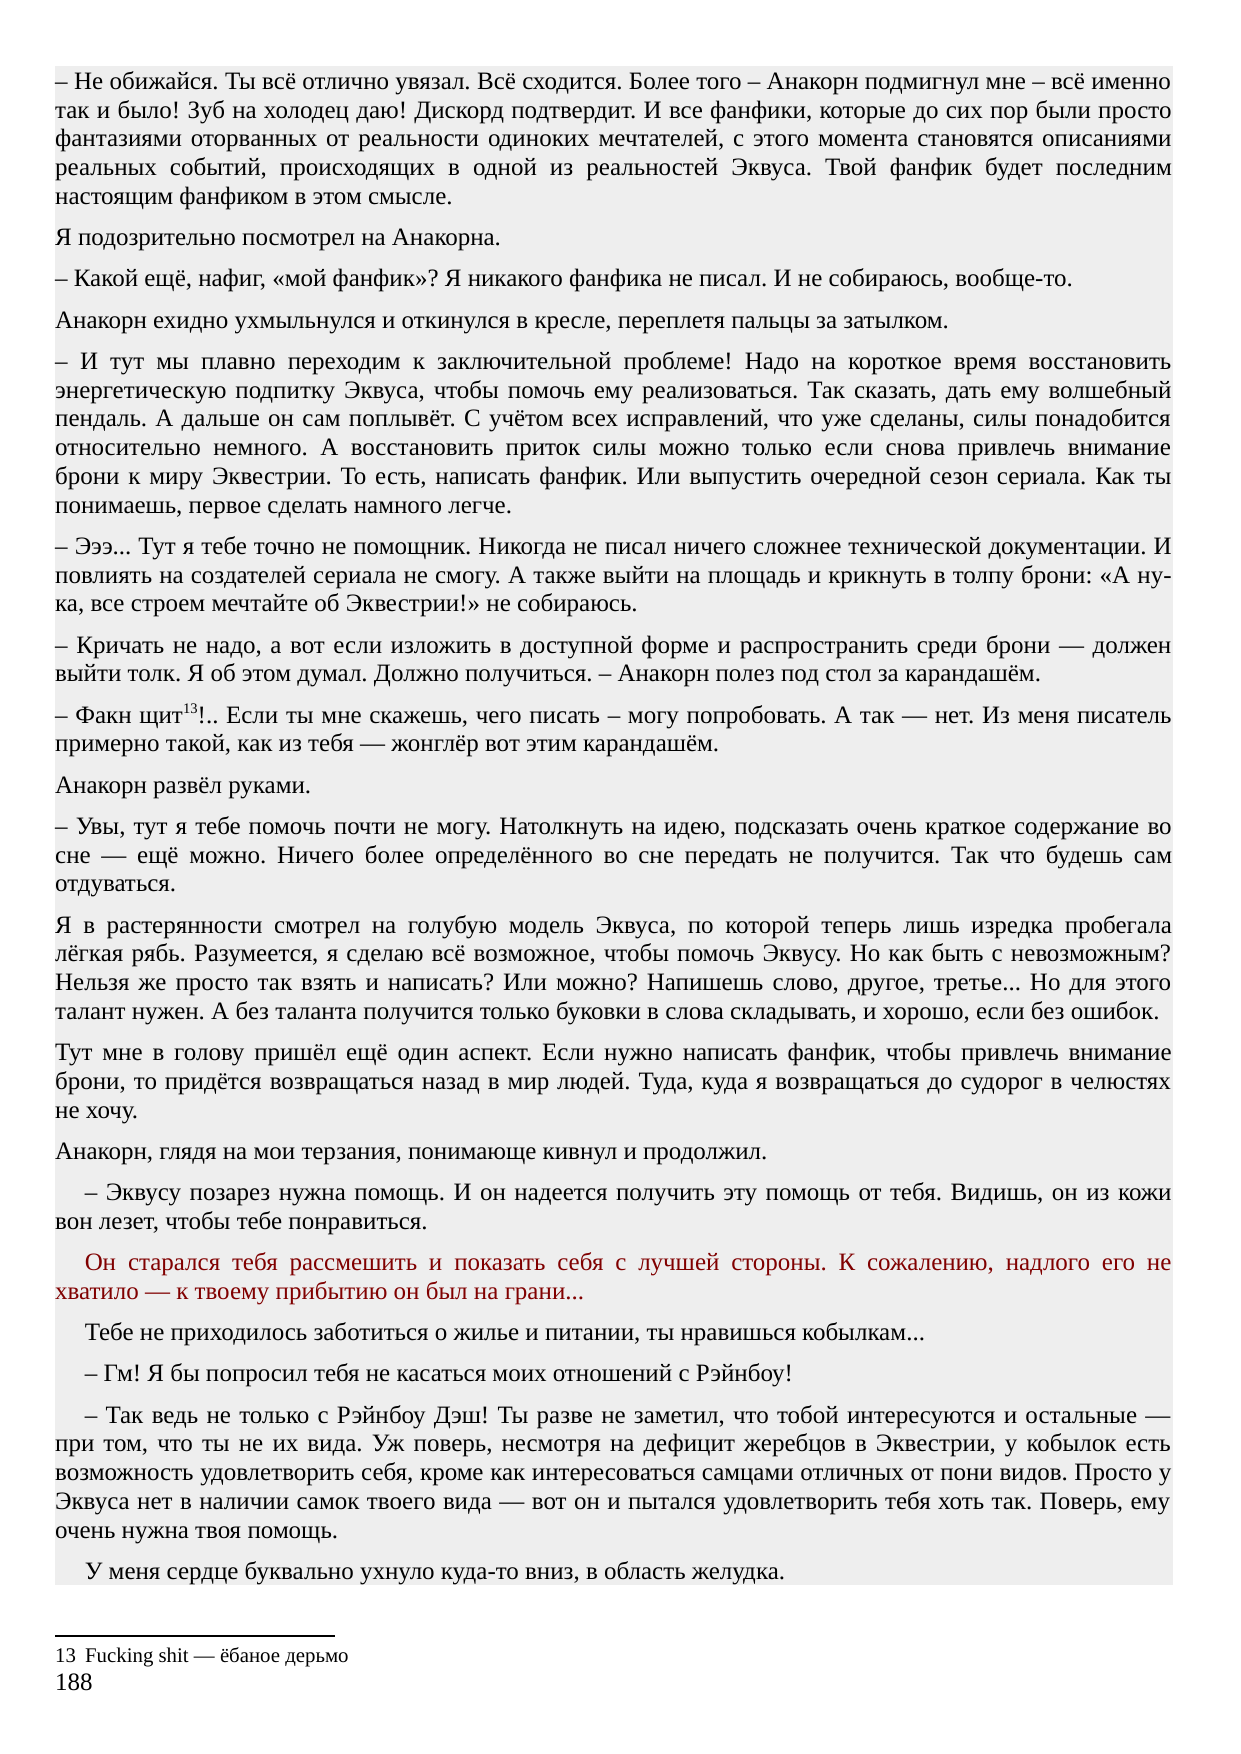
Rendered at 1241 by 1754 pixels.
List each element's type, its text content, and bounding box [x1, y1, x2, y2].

text – Кричать не надо, а вот если изложить в доступной форме и распространить среди брони — должен выйти толк. Я об этом думал. Должно получиться. – Анакорн полез под стол за карандашём. [55, 630, 1173, 687]
text Fucking shit — ёбаное дерьмо [55, 1642, 1173, 1667]
text Я подозрительно посмотрел на Анакорна. [55, 222, 1173, 251]
text – Эквусу позарез нужна помощь. И он надеется получить эту помощь от тебя. Видишь, он из кожи вон лезет, чтобы тебе понравиться. [55, 1177, 1173, 1235]
text Анакорн ехидно ухмыльнулся и откинулся в кресле, переплетя пальцы за затылком. [55, 305, 1173, 333]
text – Увы, тут я тебе помочь почти не могу. Натолкнуть на идею, подсказать очень краткое содержание во сне — ещё можно. Ничего более определённого во сне передать не получится. Так что будешь сам отдуваться. [55, 811, 1173, 897]
text – Какой ещё, нафиг, «мой фанфик»? Я никакого фанфика не писал. И не собираюсь, вообще-то. [55, 263, 1173, 292]
text – Гм! Я бы попросил тебя не касаться моих отношений с Рэйнбоу! [55, 1358, 1173, 1387]
text Я в растерянности смотрел на голубую модель Эквуса, по которой теперь лишь изредка пробегала лёгкая рябь. Разумеется, я сделаю всё возможное, чтобы помочь Эквусу. Но как быть с невозможным? Нельзя же просто так взять и написать? Или можно? Напишешь слово, другое, третье... Но для этого талант нужен. А без таланта получится только буковки в слова складывать, и хорошо, если без ошибок. [55, 910, 1173, 1025]
text Анакорн развёл руками. [55, 770, 1173, 798]
text Анакорн, глядя на мои терзания, понимающе кивнул и продолжил. [55, 1136, 1173, 1165]
text Тут мне в голову пришёл ещё один аспект. Если нужно написать фанфик, чтобы привлечь внимание брони, то придётся возвращаться назад в мир людей. Туда, куда я возвращаться до судорог в челюстях не хочу. [55, 1037, 1173, 1123]
text Он старался тебя рассмешить и показать себя с лучшей стороны. К сожалению, надлого его не хватило — к твоему прибытию он был на грани... [55, 1247, 1173, 1305]
text – Так ведь не только с Рэйнбоу Дэш! Ты разве не заметил, что тобой интересуются и остальные — при том, что ты не их вида. Уж поверь, несмотря на дефицит жеребцов в Эквестрии, у кобылок есть возможность удовлетворить себя, кроме как интересоваться самцами отличных от пони видов. Просто у Эквуса нет в наличии самок твоего вида — вот он и пытался удовлетворить тебя хоть так. Поверь, ему очень нужна твоя помощь. [55, 1400, 1173, 1543]
text – Эээ... Тут я тебе точно не помощник. Никогда не писал ничего сложнее технической документации. И повлиять на создателей сериала не смогу. А также выйти на площадь и крикнуть в толпу брони: «А ну-ка, все строем мечтайте об Эквестрии!» не собираюсь. [55, 531, 1173, 617]
text – Факн щит!.. Если ты мне скажешь, чего писать – могу попробовать. А так — нет. Из меня писатель примерно такой, как из тебя — жонглёр вот этим карандашём. [55, 700, 1173, 757]
text Тебе не приходилось заботиться о жилье и питании, ты нравишься кобылкам... [55, 1317, 1173, 1346]
text – Не обижайся. Ты всё отлично увязал. Всё сходится. Более того – Анакорн подмигнул мне – всё именно так и было! Зуб на холодец даю! Дискорд подтвердит. И все фанфики, которые до сих пор были просто фантазиями оторванных от реальности одиноких мечтателей, с этого момента становятся описаниями реальных событий, происходящих в одной из реальностей Эквуса. Твой фанфик будет последним настоящим фанфиком в этом смысле. [55, 66, 1173, 210]
text У меня сердце буквально ухнуло куда-то вниз, в область желудка. [55, 1556, 1173, 1585]
text – И тут мы плавно переходим к заключительной проблеме! Надо на короткое время восстановить энергетическую подпитку Эквуса, чтобы помочь ему реализоваться. Так сказать, дать ему волшебный пендаль. А дальше он сам поплывёт. С учётом всех исправлений, что уже сделаны, силы понадобится относительно немного. А восстановить приток силы можно только если снова привлечь внимание брони к миру Эквестрии. То есть, написать фанфик. Или выпустить очередной сезон сериала. Как ты понимаешь, первое сделать намного легче. [55, 346, 1173, 518]
